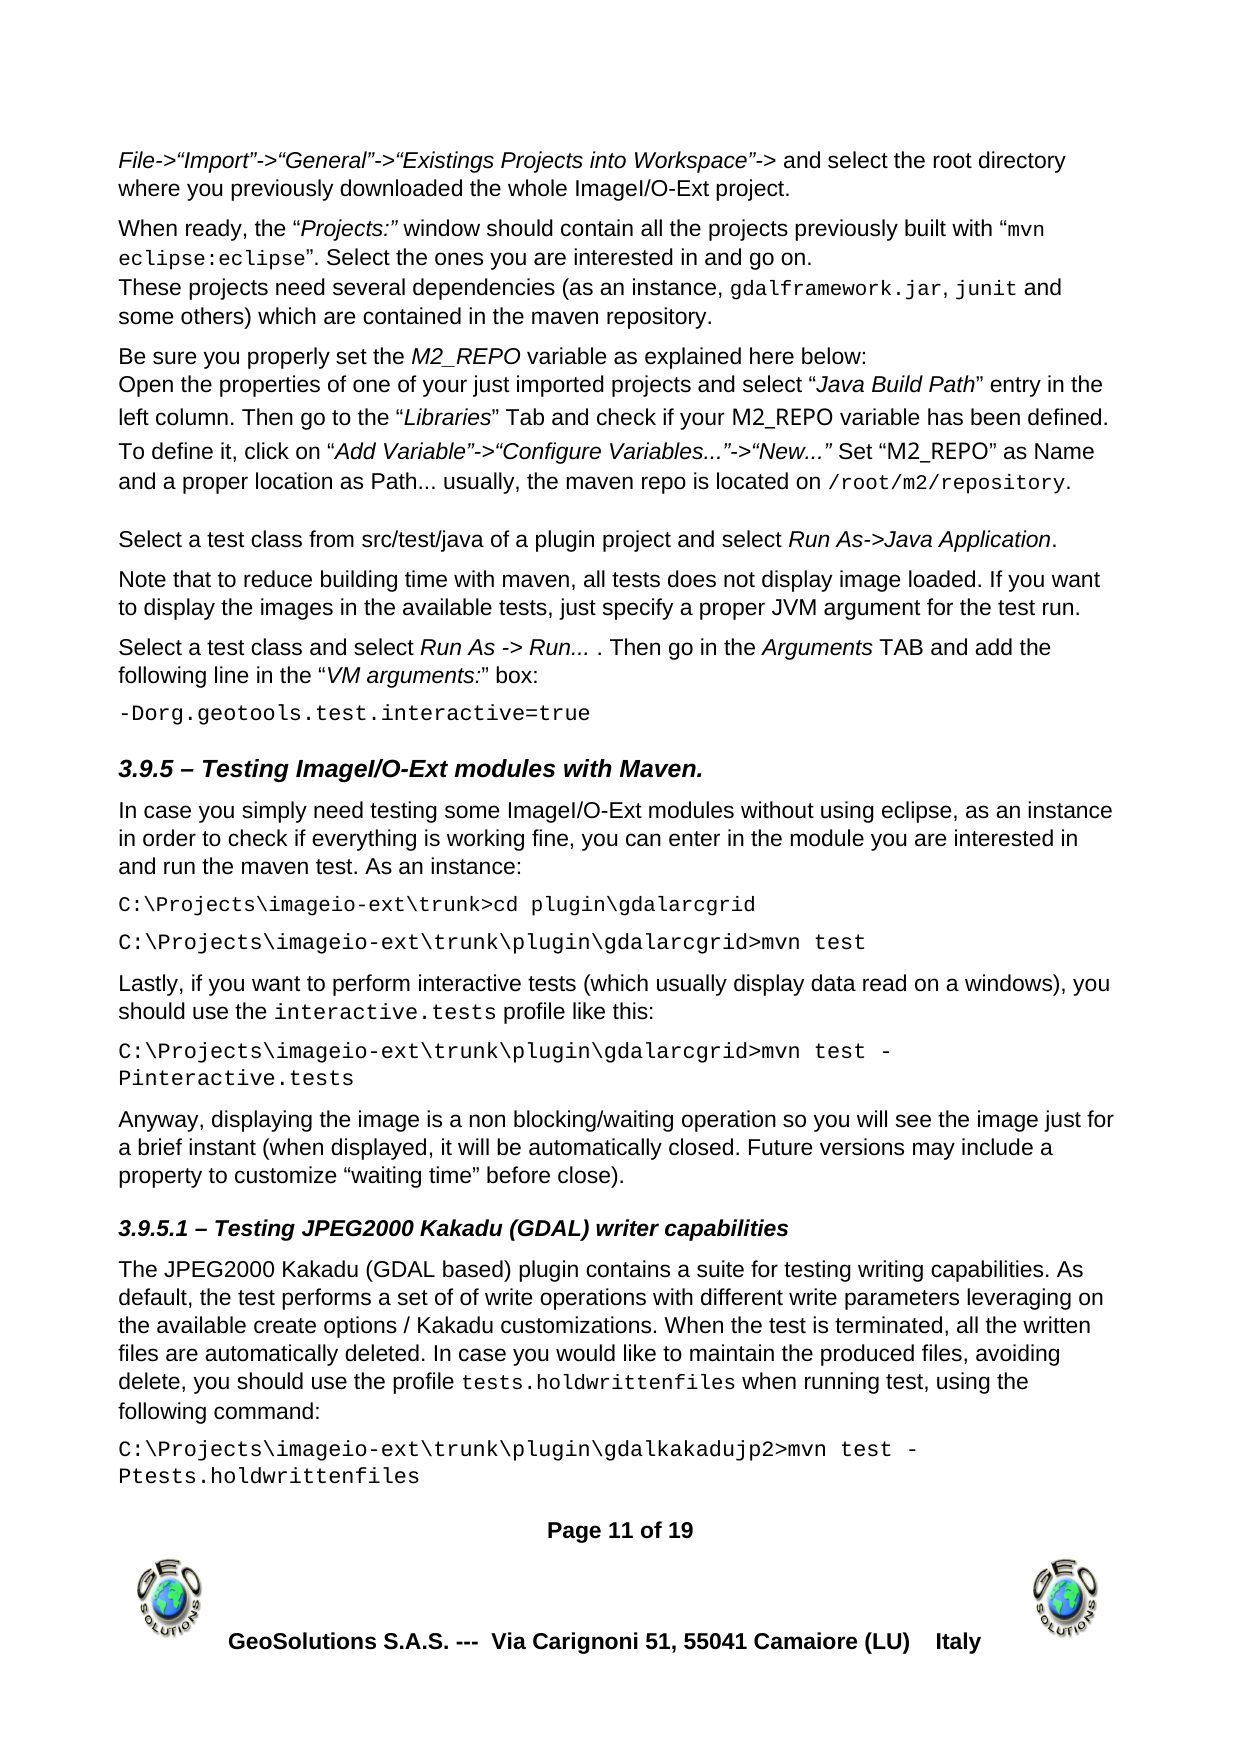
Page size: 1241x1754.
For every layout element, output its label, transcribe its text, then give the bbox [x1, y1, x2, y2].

text -Dorg.geotools.test.interactive=true [118, 702, 1122, 727]
text When ready, the “Projects:” window should contain all the projects previously built with “mvn eclipse:eclipse”. Select the ones you are interested in and go on. These projects need several dependencies (as an instance, gdalframework.jar, junit and some others) which are contained in the maven repository. [118, 216, 1122, 330]
picture [134, 1552, 205, 1641]
text The JPEG2000 Kakadu (GDAL based) plugin contains a suite for testing writing capabilities. As default, the test performs a set of of write operations with different write parameters leveraging on the available create options / Kakadu customizations. When the test is terminated, all the written files are automatically deleted. In case you would like to maintain the produced files, avoiding delete, you should use the profile tests.holdwrittenfiles when running test, using the following command: [118, 1256, 1122, 1424]
picture [1030, 1552, 1101, 1641]
subtitle 3.9.5 – Testing ImageI/O-Ext modules with Maven. [118, 755, 1122, 782]
subtitle 3.9.5.1 – Testing JPEG2000 Kakadu (GDAL) writer capabilities [118, 1216, 1122, 1241]
text Lastly, if you want to perform interactive tests (which usually display data read on a windows), you should use the interactive.tests profile like this: [118, 970, 1122, 1026]
text Be sure you properly set the M2_REPO variable as explained here below: Open the properties of one of your just imported projects and select “Java Build Path” entry in the left column. Then go to the “Libraries” Tab and check if your M2_REPO variable has been defined. To define it, click on “Add Variable”->“Configure Variables...”->“New...” Set “M2_REPO” as Name and a proper location as Path... usually, the maven repo is located on /root/m2/repository. Select a test class from src/test/java of a plugin project and select Run As->Java Application. [118, 344, 1122, 552]
text Note that to reduce building time with maven, all tests does not display image loaded. If you want to display the images in the available tests, just specify a proper JVM argument for the test run. [118, 566, 1122, 620]
text C:\Projects\imageio-ext\trunk\plugin\gdalkakadujp2>mvn test -Ptests.holdwrittenfiles [118, 1438, 1122, 1490]
text C:\Projects\imageio-ext\trunk\plugin\gdalarcgrid>mvn test -Pinteractive.tests [118, 1040, 1122, 1092]
text C:\Projects\imageio-ext\trunk\plugin\gdalarcgrid>mvn test [118, 931, 1122, 956]
text File->“Import”->“General”->“Existings Projects into Workspace”-> and select the root directory where you previously downloaded the whole ImageI/O-Ext project. [118, 148, 1122, 201]
text C:\Projects\imageio-ext\trunk>cd plugin\gdalarcgrid [118, 894, 1122, 917]
text Select a test class and select Run As -> Run... . Then go in the Arguments TAB and add the following line in the “VM arguments:” box: [118, 634, 1122, 688]
text In case you simply need testing some ImageI/O-Ext modules without using eclipse, as an instance in order to check if everything is working fine, you can enter in the module you are interested in and run the maven test. As an instance: [118, 798, 1122, 879]
text Anyway, displaying the image is a non blocking/waiting operation so you will see the image just for a brief instant (when displayed, it will be automatically closed. Future versions may include a property to customize “waiting time” before close). [118, 1106, 1122, 1188]
